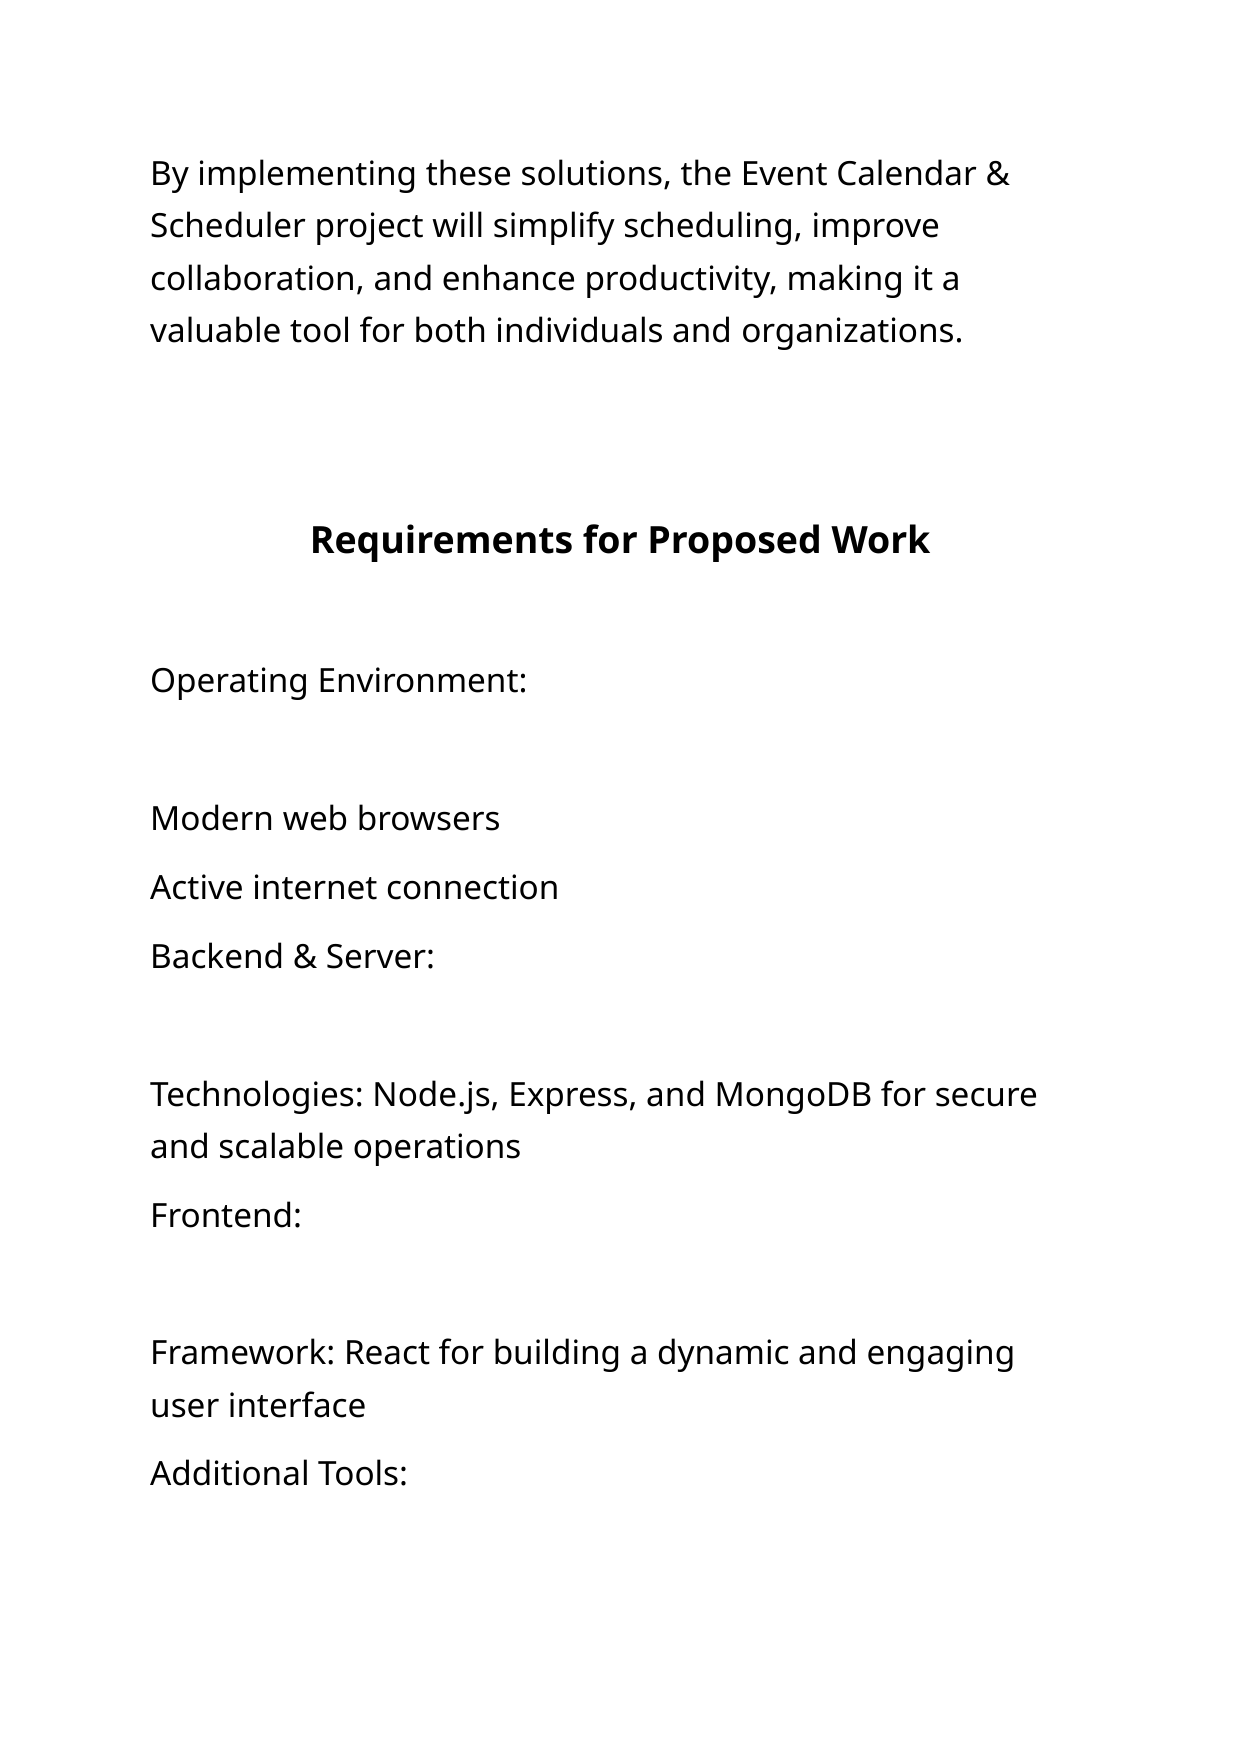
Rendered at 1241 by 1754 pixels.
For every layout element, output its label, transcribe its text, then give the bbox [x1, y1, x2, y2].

text Framework: React for building a dynamic and engaging user interface [150, 1329, 1090, 1427]
text By implementing these solutions, the Event Calendar & Scheduler project will simplify scheduling, improve collaboration, and enhance productivity, making it a valuable tool for both individuals and organizations. [150, 150, 1090, 352]
text Active internet connection [150, 864, 1090, 909]
text Additional Tools: [150, 1450, 1090, 1496]
text Modern web browsers [150, 795, 1090, 840]
text Frontend: [150, 1191, 1090, 1237]
text Technologies: Node.js, Express, and MongoDB for secure and scalable operations [150, 1070, 1090, 1168]
text Requirements for Proposed Work [150, 513, 1090, 564]
text Backend & Server: [150, 933, 1090, 978]
text Operating Environment: [150, 657, 1090, 703]
